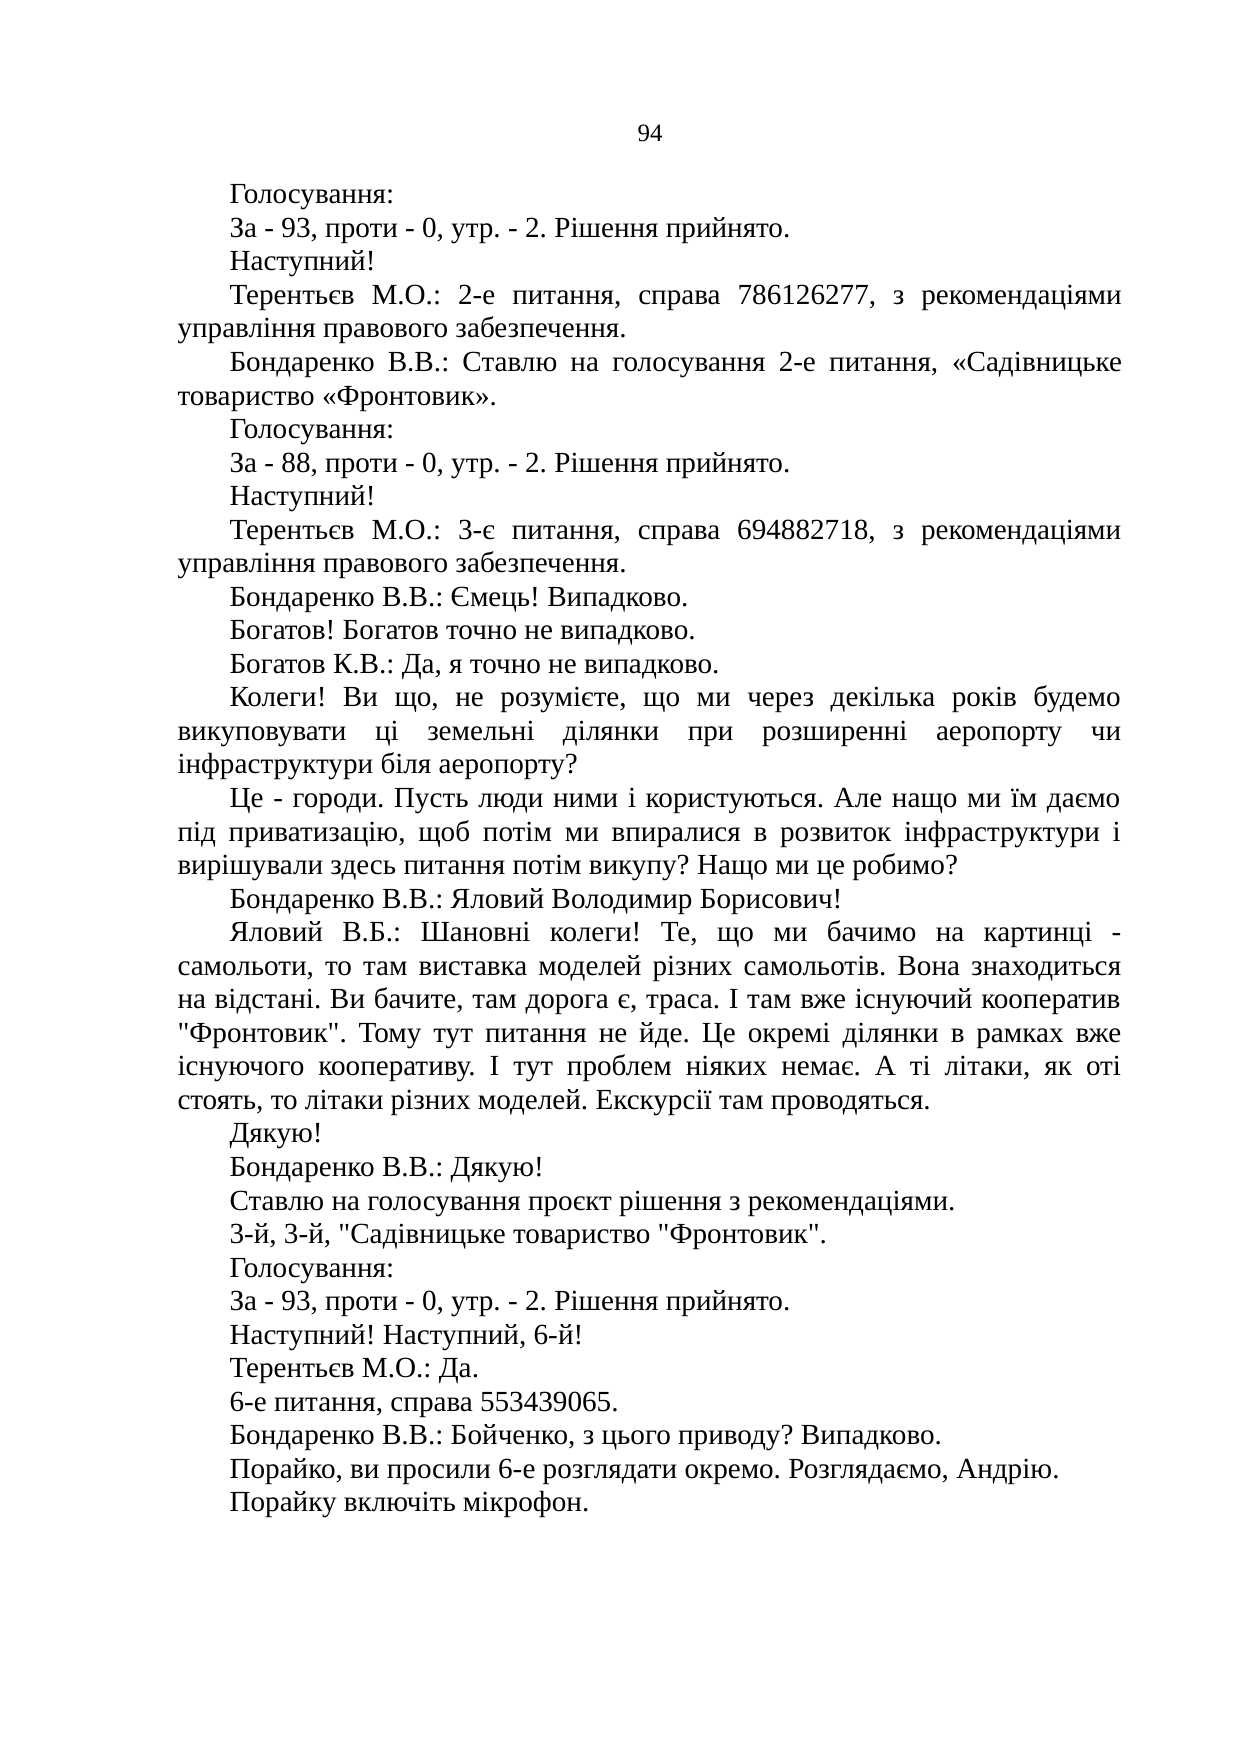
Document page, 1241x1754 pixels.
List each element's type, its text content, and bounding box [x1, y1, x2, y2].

text Терентьєв М.О.: 2-е питання, справа 786126277, з рекомендаціями управління правового забезпечення. [177, 277, 1122, 344]
text Бондаренко В.В.: Бойченко, з цього приводу? Випадково. [177, 1417, 1122, 1451]
text Наступний! [177, 478, 1122, 512]
text Ставлю на голосування проєкт рішення з рекомендаціями. [177, 1183, 1122, 1216]
text За - 93, проти - 0, утр. - 2. Рішення прийнято. [177, 210, 1122, 243]
text Це - городи. Пусть люди ними і користуються. Але нащо ми їм даємо під приватизацію, щоб потім ми впиралися в розвиток інфраструктури і вирішували здесь питання потім викупу? Нащо ми це робимо? [177, 780, 1122, 881]
text Бондаренко В.В.: Яловий Володимир Борисович! [177, 881, 1122, 914]
text Дякую! [177, 1116, 1122, 1149]
text Голосування: [177, 1250, 1122, 1283]
text Терентьєв М.О.: 3-є питання, справа 694882718, з рекомендаціями управління правового забезпечення. [177, 512, 1122, 579]
text Яловий В.Б.: Шановні колеги! Те, що ми бачимо на картинці - самольоти, то там виставка моделей різних самольотів. Вона знаходиться на відстані. Ви бачите, там дорога є, траса. І там вже існуючий кооператив "Фронтовик". Тому тут питання не йде. Це окремі ділянки в рамках вже існуючого кооперативу. І тут проблем ніяких немає. А ті літаки, як оті стоять, то літаки різних моделей. Екскурсії там проводяться. [177, 914, 1122, 1116]
text Колеги! Ви що, не розумієте, що ми через декілька років будемо викуповувати ці земельні ділянки при розширенні аеропорту чи інфраструктури біля аеропорту? [177, 679, 1122, 780]
text 3-й, 3-й, "Садівницьке товариство "Фронтовик". [177, 1216, 1122, 1250]
text Бондаренко В.В.: Ємець! Випадково. [177, 579, 1122, 612]
text За - 93, проти - 0, утр. - 2. Рішення прийнято. [177, 1283, 1122, 1317]
text Богатов! Богатов точно не випадково. [177, 612, 1122, 646]
text Порайку включіть мікрофон. [177, 1484, 1122, 1518]
text За - 88, проти - 0, утр. - 2. Рішення прийнято. [177, 445, 1122, 478]
text Порайко, ви просили 6-е розглядати окремо. Розглядаємо, Андрію. [177, 1451, 1122, 1484]
text Терентьєв М.О.: Да. [177, 1350, 1122, 1384]
text Бондаренко В.В.: Ставлю на голосування 2-е питання, «Садівницьке товариство «Фронтовик». [177, 344, 1122, 411]
text Богатов К.В.: Да, я точно не випадково. [177, 646, 1122, 679]
text Наступний! [177, 243, 1122, 277]
text Голосування: [177, 176, 1122, 210]
text 6-е питання, справа 553439065. [177, 1384, 1122, 1417]
text Голосування: [177, 411, 1122, 445]
text Наступний! Наступний, 6-й! [177, 1317, 1122, 1350]
text Бондаренко В.В.: Дякую! [177, 1149, 1122, 1183]
